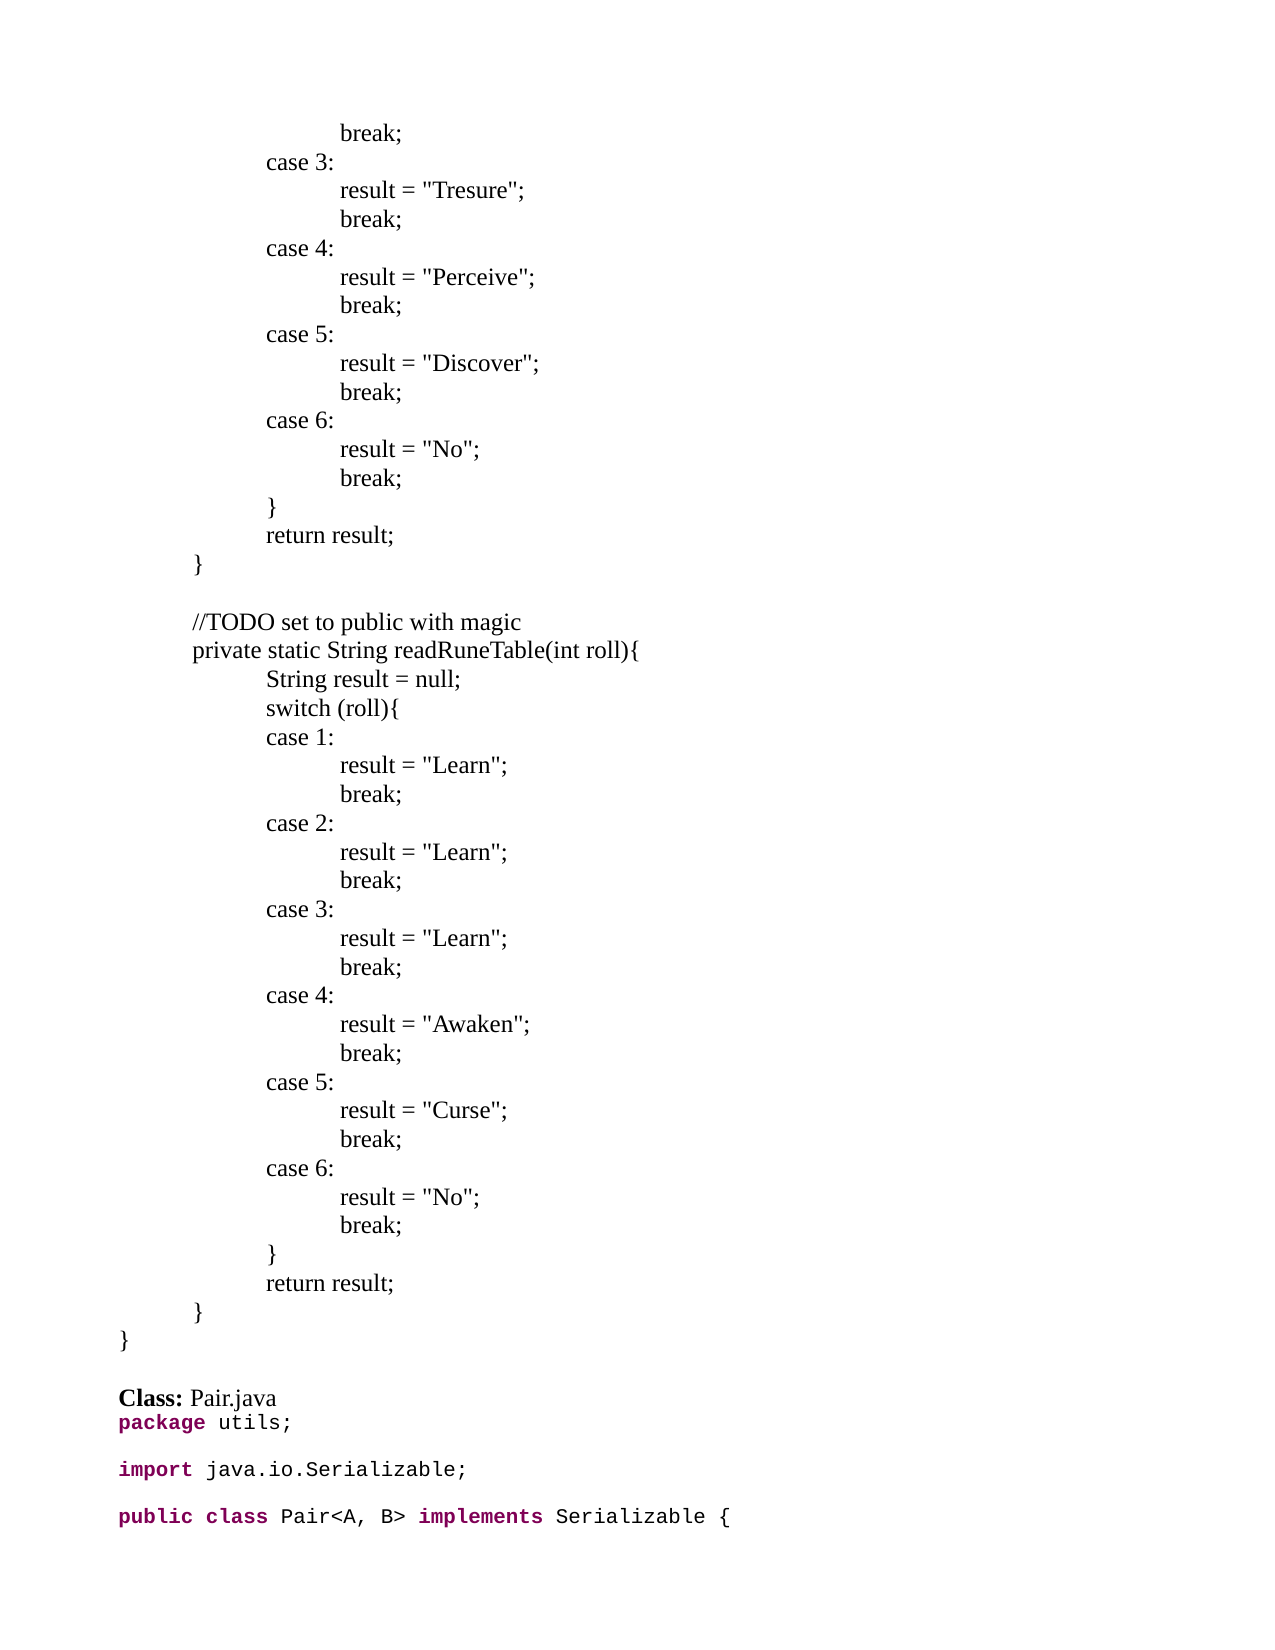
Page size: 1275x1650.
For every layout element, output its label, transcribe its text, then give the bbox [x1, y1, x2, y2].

text result = "Curse"; [118, 1096, 1157, 1124]
text case 6: [118, 406, 1157, 434]
text case 6: [118, 1153, 1157, 1182]
text case 2: [118, 808, 1157, 837]
text break; [118, 204, 1157, 233]
text break; [118, 952, 1157, 981]
text } [118, 549, 1157, 578]
text Class: Pair.java [118, 1383, 1157, 1412]
text } [118, 1297, 1157, 1326]
text public class Pair<A, B> implements Serializable { [118, 1506, 1157, 1530]
text } [118, 492, 1157, 521]
text break; [118, 779, 1157, 808]
text result = "Discover"; [118, 348, 1157, 377]
text switch (roll){ [118, 693, 1157, 722]
text break; [118, 377, 1157, 406]
text break; [118, 291, 1157, 319]
text break; [118, 866, 1157, 894]
text private static String readRuneTable(int roll){ [118, 636, 1157, 664]
text case 3: [118, 894, 1157, 923]
text String result = null; [118, 664, 1157, 693]
text import java.io.Serializable; [118, 1459, 1157, 1483]
text result = "Learn"; [118, 751, 1157, 779]
text case 5: [118, 1067, 1157, 1096]
text case 5: [118, 319, 1157, 348]
text break; [118, 1038, 1157, 1067]
text result = "Tresure"; [118, 176, 1157, 204]
text case 3: [118, 147, 1157, 176]
text break; [118, 1124, 1157, 1153]
text break; [118, 118, 1157, 147]
text break; [118, 463, 1157, 492]
text result = "No"; [118, 434, 1157, 463]
text result = "Learn"; [118, 923, 1157, 952]
text case 4: [118, 981, 1157, 1009]
text result = "Awaken"; [118, 1009, 1157, 1038]
text return result; [118, 521, 1157, 549]
text return result; [118, 1268, 1157, 1297]
text break; [118, 1211, 1157, 1239]
text } [118, 1239, 1157, 1268]
text package utils; [118, 1412, 1157, 1436]
text //TODO set to public with magic [118, 607, 1157, 636]
text result = "Perceive"; [118, 262, 1157, 291]
text } [118, 1326, 1157, 1354]
text result = "Learn"; [118, 837, 1157, 866]
text case 1: [118, 722, 1157, 751]
text case 4: [118, 233, 1157, 262]
text result = "No"; [118, 1182, 1157, 1211]
